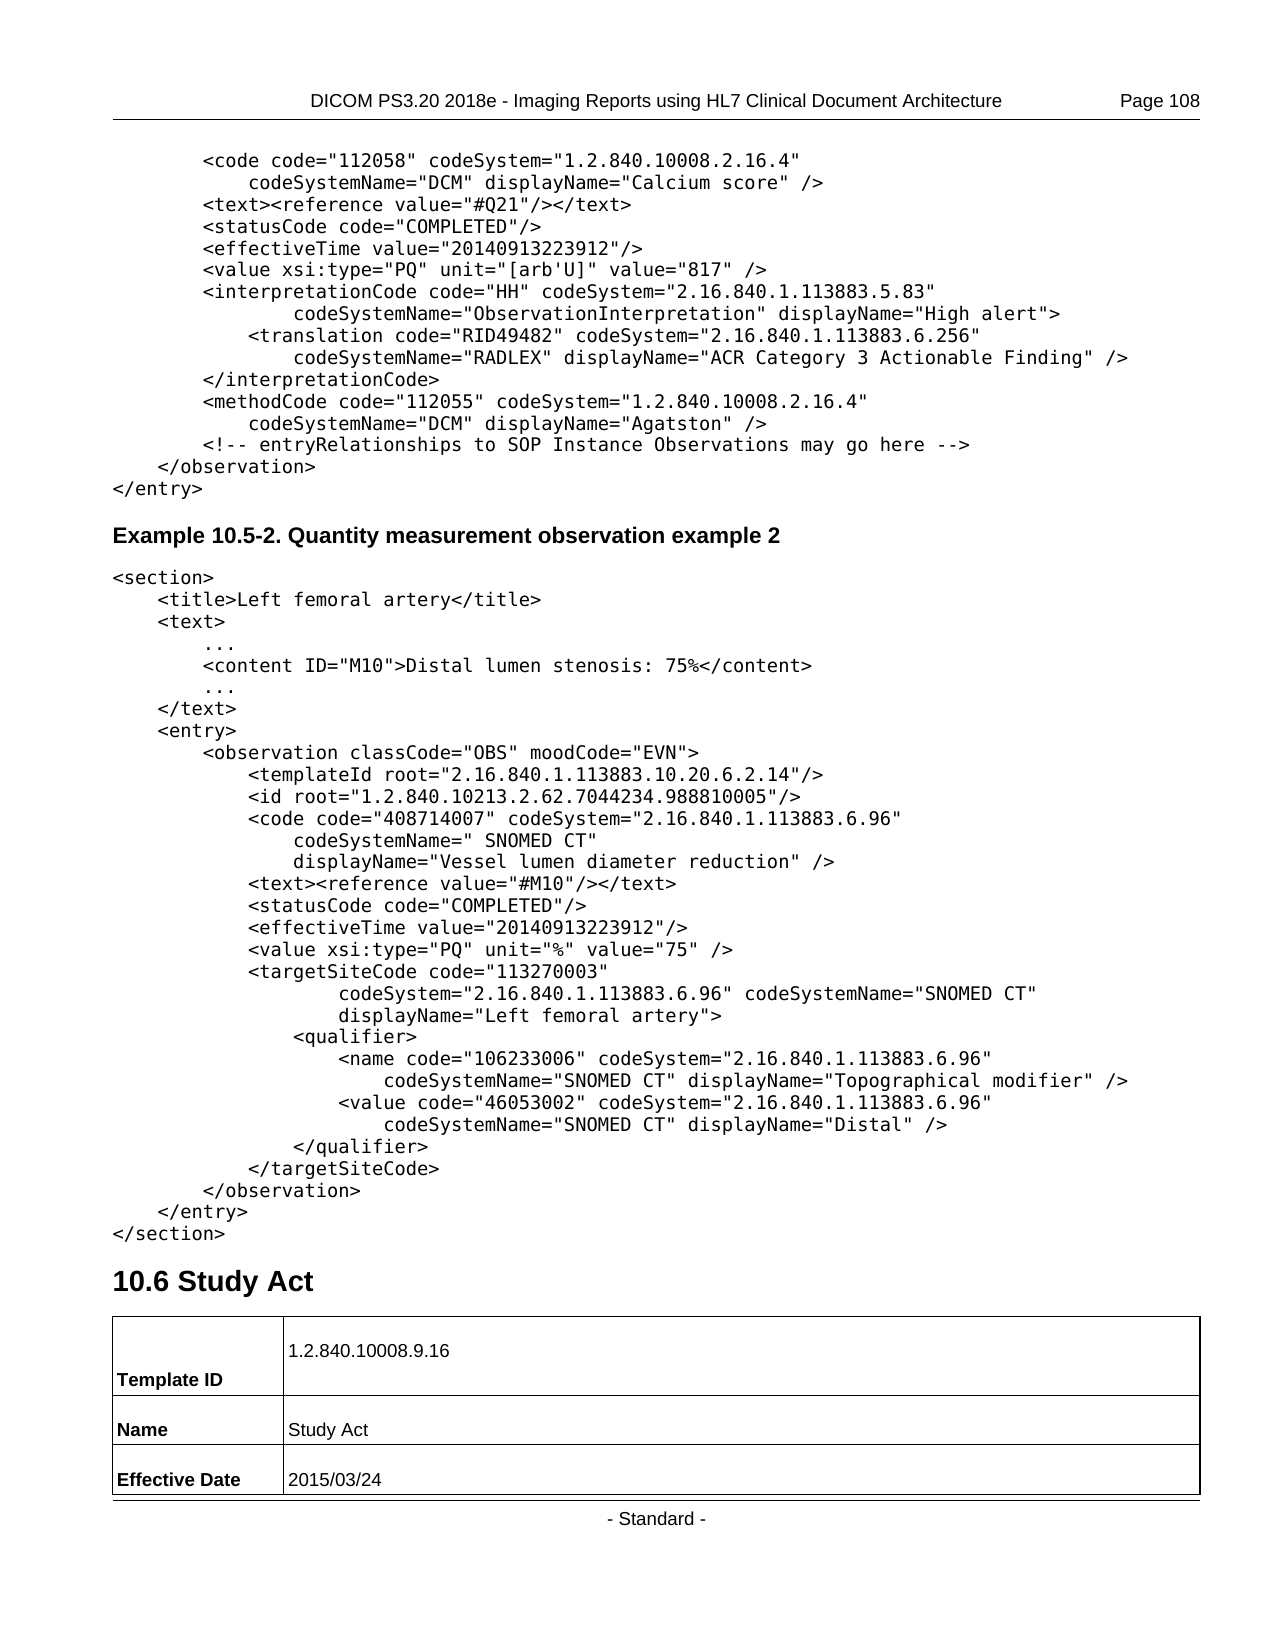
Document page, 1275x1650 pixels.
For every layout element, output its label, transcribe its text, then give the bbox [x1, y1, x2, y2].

table_header 1.2.840.10008.9.16 [284, 1317, 1199, 1395]
table_cell Effective Date [113, 1445, 283, 1494]
text 10.6 Study Act [112, 1264, 1200, 1297]
text <section> <title>Left femoral artery</title> <text> ... <content ID="M10">Distal lumen stenosis: 75%</content> ... </text> <entry> <observation classCode="OBS" moodCode="EVN"> <templateId root="2.16.840.1.113883.10.20.6.2.14"/> <id root="1.2.840.10213.2.62.7044234.988810005"/> <code code="408714007" codeSystem="2.16.840.1.113883.6.96" codeSystemName=" SNOMED CT" displayName="Vessel lumen diameter reduction" /> <text><reference value="#M10"/></text> <statusCode code="COMPLETED"/> <effectiveTime value="20140913223912"/> <value xsi:type="PQ" unit="%" value="75" /> <targetSiteCode code="113270003" codeSystem="2.16.840.1.113883.6.96" codeSystemName="SNOMED CT" displayName="Left femoral artery"> <qualifier> <name code="106233006" codeSystem="2.16.840.1.113883.6.96" codeSystemName="SNOMED CT" displayName="Topographical modifier" /> <value code="46053002" codeSystem="2.16.840.1.113883.6.96" codeSystemName="SNOMED CT" displayName="Distal" /> </qualifier> </targetSiteCode> </observation> </entry> </section> [112, 567, 1200, 1245]
text Example 10.5-2. Quantity measurement observation example 2 [112, 522, 1200, 548]
text <code code="112058" codeSystem="1.2.840.10008.2.16.4" codeSystemName="DCM" displayName="Calcium score" /> <text><reference value="#Q21"/></text> <statusCode code="COMPLETED"/> <effectiveTime value="20140913223912"/> <value xsi:type="PQ" unit="[arb'U]" value="817" /> <interpretationCode code="HH" codeSystem="2.16.840.1.113883.5.83" codeSystemName="ObservationInterpretation" displayName="High alert"> <translation code="RID49482" codeSystem="2.16.840.1.113883.6.256" codeSystemName="RADLEX" displayName="ACR Category 3 Actionable Finding" /> </interpretationCode> <methodCode code="112055" codeSystem="1.2.840.10008.2.16.4" codeSystemName="DCM" displayName="Agatston" /> <!-- entryRelationships to SOP Instance Observations may go here --> </observation> </entry> [112, 150, 1200, 500]
table_header Template ID [113, 1317, 283, 1395]
table_cell Name [113, 1396, 283, 1444]
table_cell 2015/03/24 [284, 1445, 1199, 1494]
table_cell Study Act [284, 1396, 1199, 1444]
